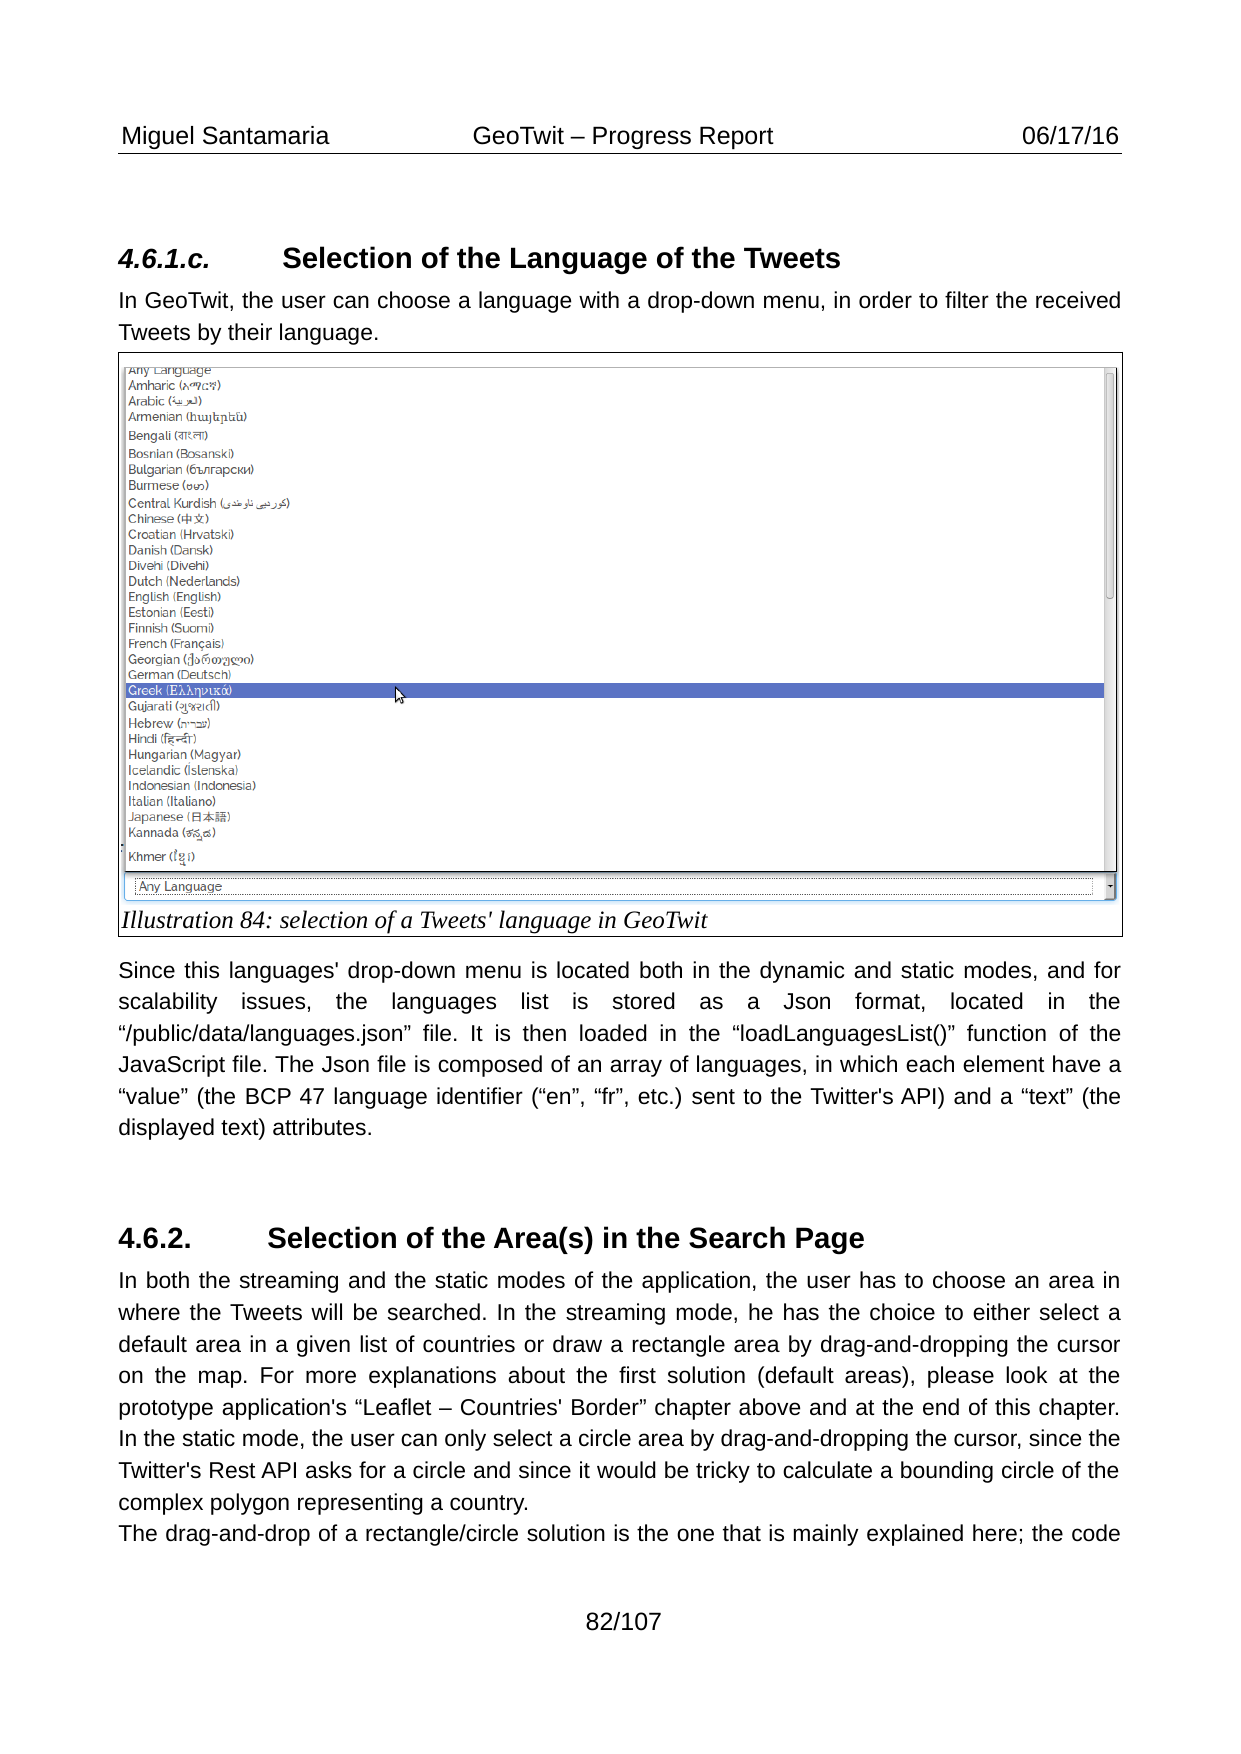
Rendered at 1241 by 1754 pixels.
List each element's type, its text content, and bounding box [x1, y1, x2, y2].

text Since this languages' drop-down menu is located both in the dynamic and static modes, and for scalability issues, the languages list is stored as a Json format, located in the “/public/data/languages.json” file. It is then loaded in the “loadLanguagesList()” function of the JavaScript file. The Json file is composed of an array of languages, in which each element have a “value” (the BCP 47 language identifier (“en”, “fr”, etc.) sent to the Twitter's API) and a “text” (the displayed text) attributes. [118, 937, 1122, 1141]
subtitle Selection of the Language of the Tweets [118, 241, 1122, 274]
picture [121, 367, 1120, 905]
subtitle Selection of the Area(s) in the Search Page [118, 1221, 1122, 1255]
text The drag-and-drop of a rectangle/circle solution is the one that is mainly explained here; the code [118, 1520, 1122, 1546]
text In GeoTwit, the user can choose a language with a drop-down menu, in order to filter the received Tweets by their language. [118, 287, 1122, 345]
text In both the streaming and the static modes of the application, the user has to choose an area in where the Tweets will be searched. In the streaming mode, he has the choice to either select a default area in a given list of countries or draw a rectangle area by drag-and-dropping the cursor on the map. For more explanations about the first solution (default areas), please look at the prototype application's “Leaflet – Countries' Border” chapter above and at the end of this chapter. In the static mode, the user can only select a circle area by drag-and-dropping the cursor, since the Twitter's Rest API asks for a circle and since it would be tricky to calculate a bounding circle of the complex polygon representing a country. [118, 1267, 1122, 1515]
text Illustration 84: selection of a Tweets' language in GeoTwit [121, 905, 1119, 933]
text [119, 353, 1122, 936]
